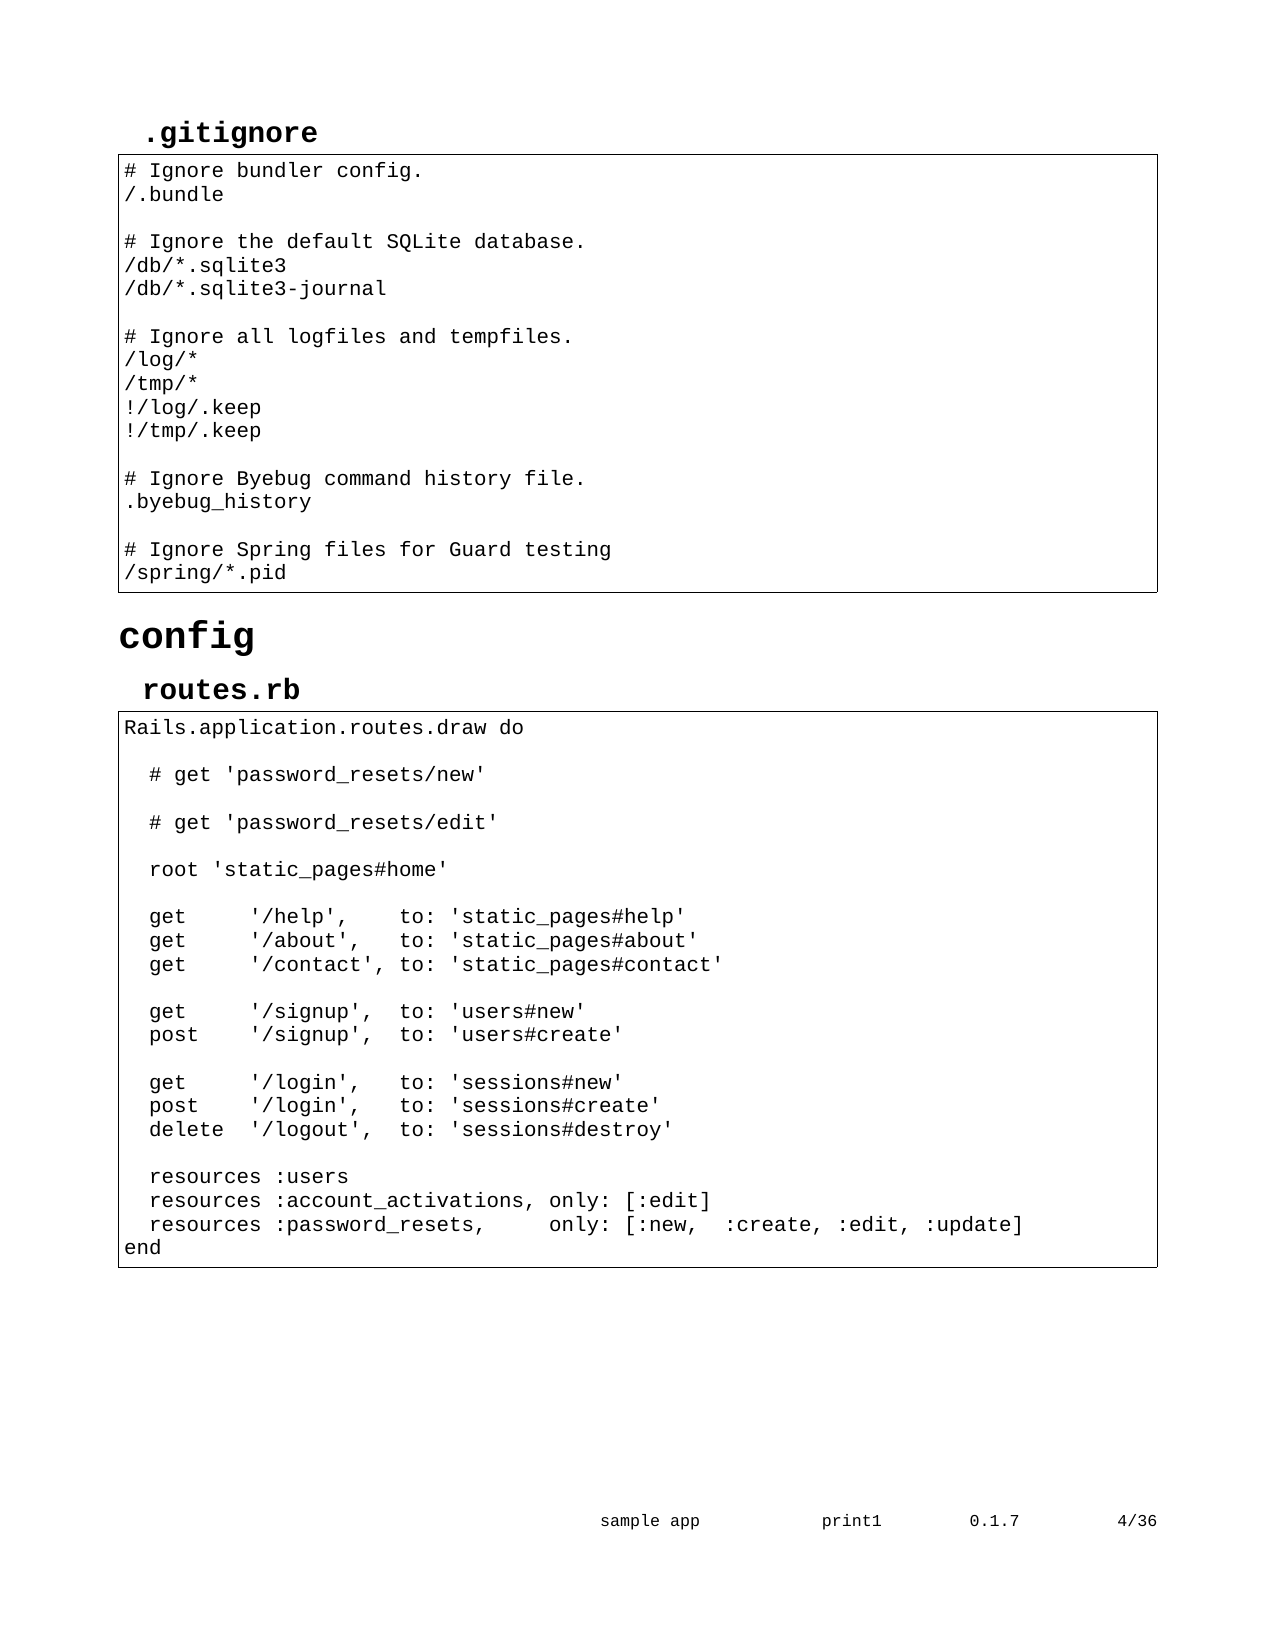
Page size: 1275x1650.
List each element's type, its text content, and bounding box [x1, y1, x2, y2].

table_header Rails.application.routes.draw do # get 'password_resets/new' # get 'password_resets/edit' root 'static_pages#home' get '/help', to: 'static_pages#help' get '/about', to: 'static_pages#about' get '/contact', to: 'static_pages#contact' get '/signup', to: 'users#new' post '/signup', to: 'users#create' get '/login', to: 'sessions#new' post '/login', to: 'sessions#create' delete '/logout', to: 'sessions#destroy' resources :users resources :account_activations, only: [:edit] resources :password_resets, only: [:new, :create, :edit, :update] end [119, 712, 1157, 1267]
subtitle config [118, 617, 1157, 659]
subtitle routes.rb [142, 675, 1157, 708]
subtitle .gitignore [142, 118, 1157, 151]
table_header # Ignore bundler config. /.bundle # Ignore the default SQLite database. /db/*.sqlite3 /db/*.sqlite3-journal # Ignore all logfiles and tempfiles. /log/* /tmp/* !/log/.keep !/tmp/.keep # Ignore Byebug command history file. .byebug_history # Ignore Spring files for Guard testing /spring/*.pid [119, 155, 1157, 592]
